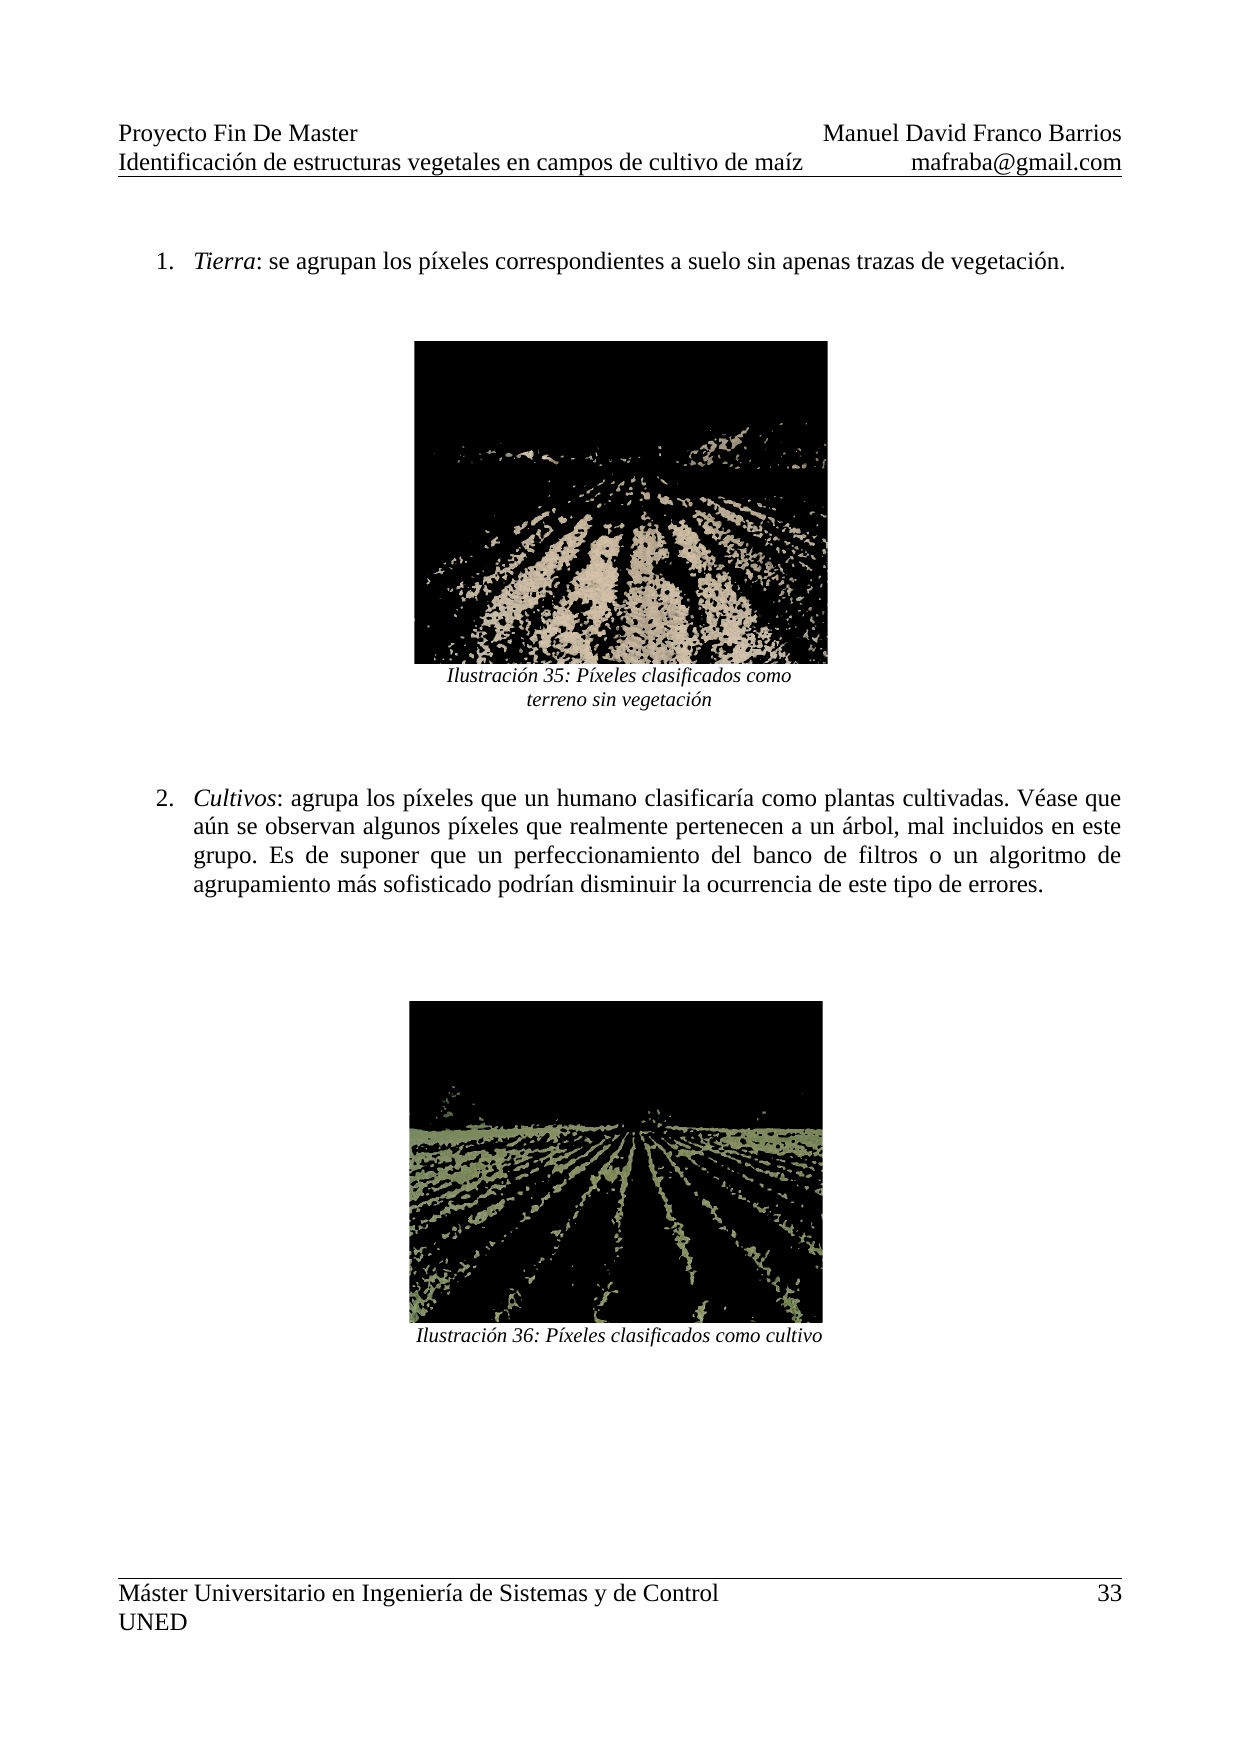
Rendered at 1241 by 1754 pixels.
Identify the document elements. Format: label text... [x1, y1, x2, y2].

picture [409, 1001, 823, 1323]
picture [414, 341, 828, 664]
text Ilustración 36: Píxeles clasificados como cultivo [409, 1005, 831, 1347]
list Cultivos: agrupa los píxeles que un humano clasificaría como plantas cultivadas. Véase que aún se observan algunos píxeles que realmente pertenecen a un árbol, mal incluidos en este grupo. Es de suponer que un perfeccionamiento del banco de filtros o un algoritmo de agrupamiento más sofisticado podrían disminuir la ocurrencia de este tipo de errores. [156, 783, 1122, 898]
text Ilustración 35: Píxeles clasificados como terreno sin vegetación [414, 664, 826, 711]
list Tierra: se agrupan los píxeles correspondientes a suelo sin apenas trazas de vegetación. [156, 246, 1122, 275]
